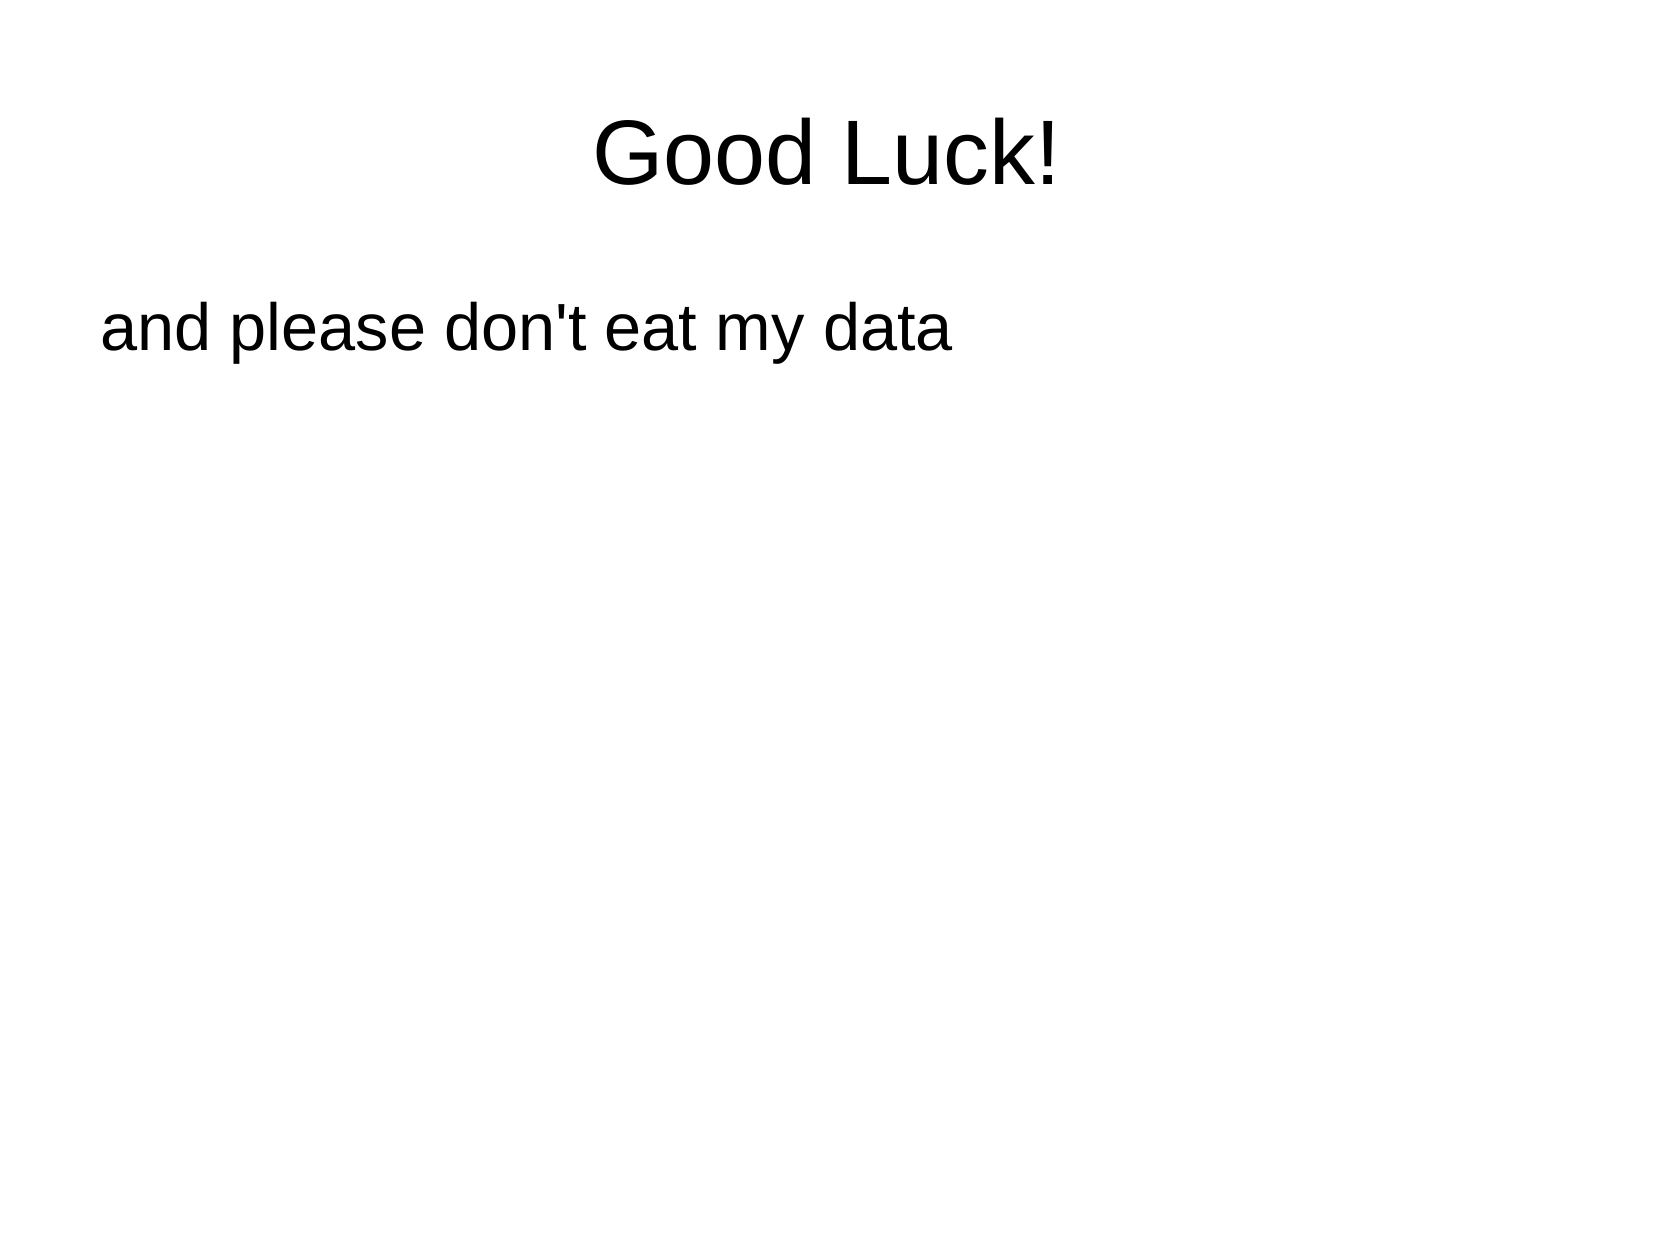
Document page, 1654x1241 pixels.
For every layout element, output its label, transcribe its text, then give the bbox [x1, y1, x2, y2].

list and please don't eat my data [82, 290, 1571, 1094]
title Good Luck! [82, 56, 1571, 250]
